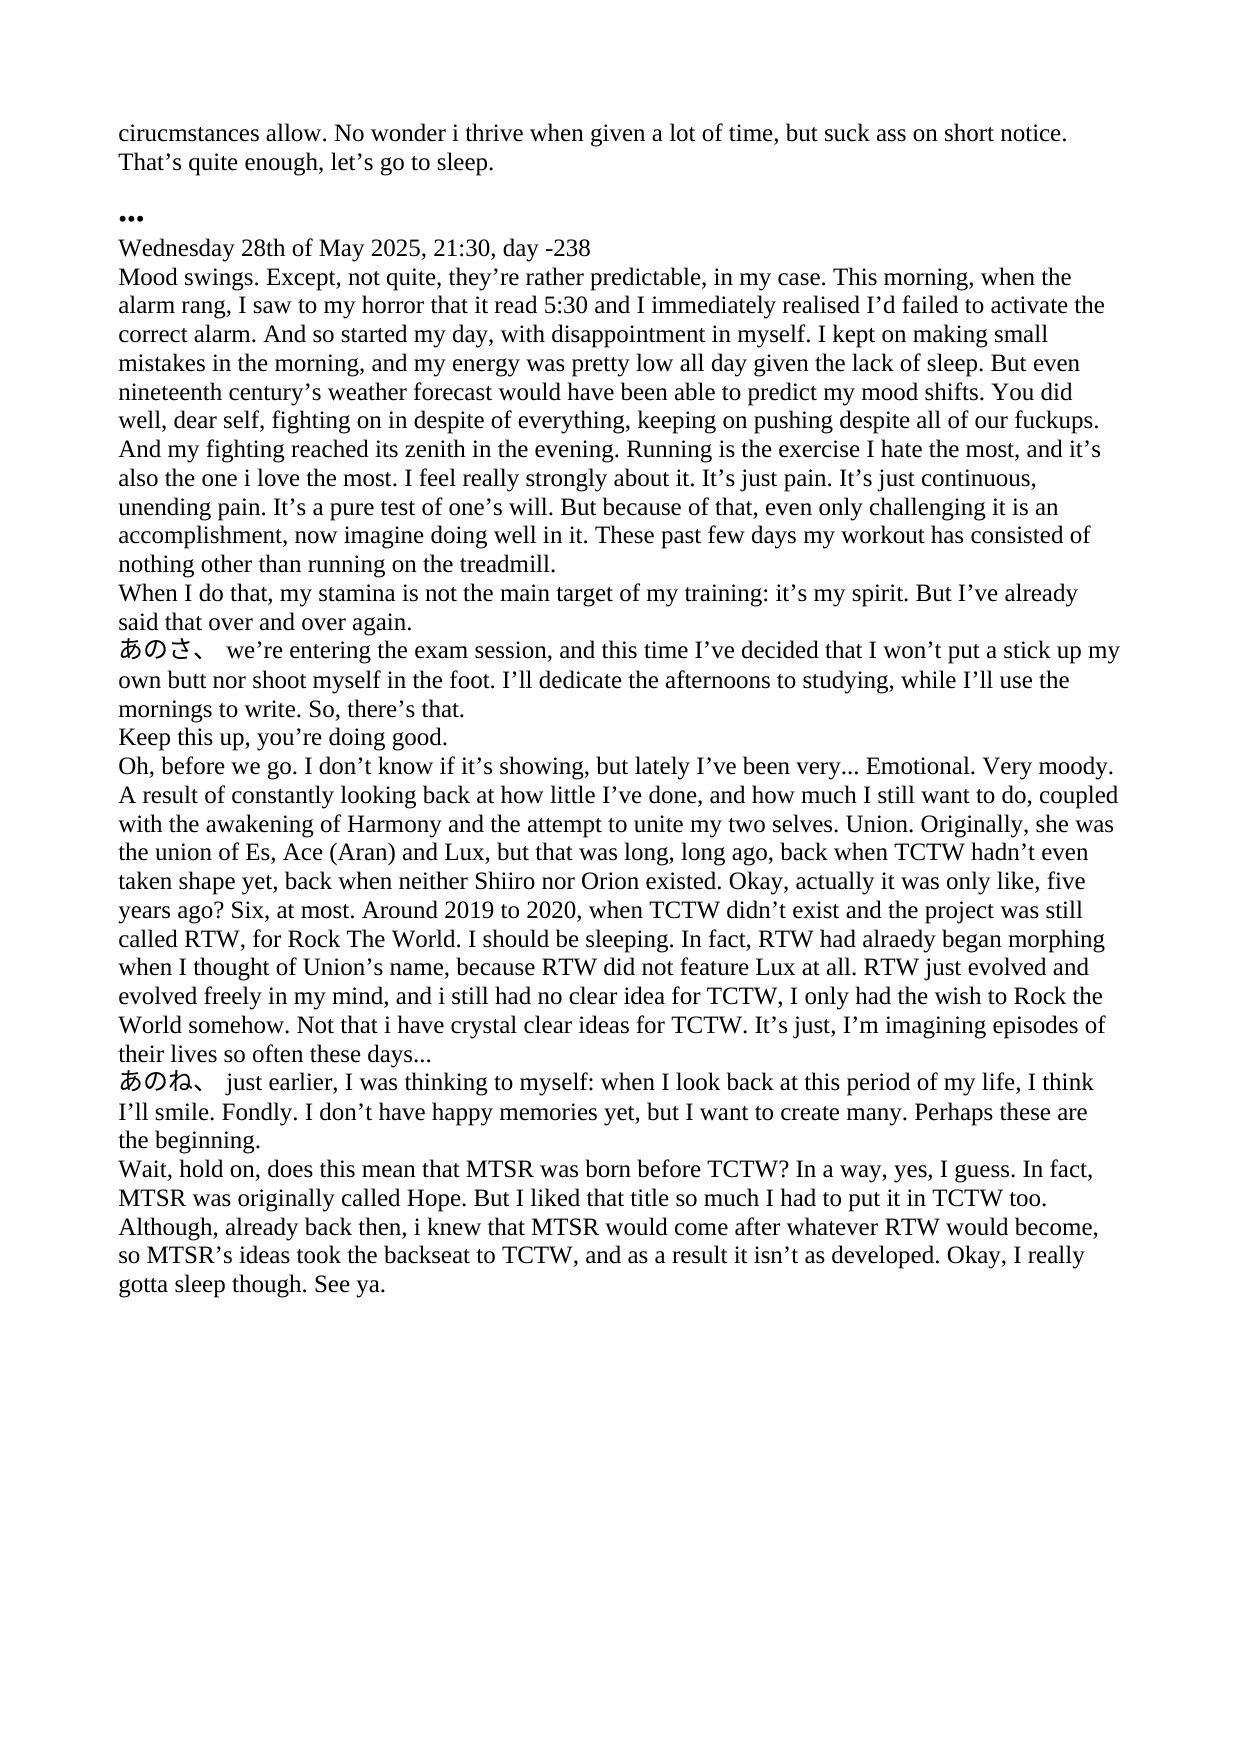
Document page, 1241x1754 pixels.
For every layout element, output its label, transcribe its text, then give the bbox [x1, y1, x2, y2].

text cirucmstances allow. No wonder i thrive when given a lot of time, but suck ass on short notice. That’s quite enough, let’s go to sleep. [118, 118, 1122, 176]
text Wait, hold on, does this mean that MTSR was born before TCTW? In a way, yes, I guess. In fact, MTSR was originally called Hope. But I liked that title so much I had to put it in TCTW too. Although, already back then, i knew that MTSR would come after whatever RTW would become, so MTSR’s ideas took the backseat to TCTW, and as a result it isn’t as developed. Okay, I really gotta sleep though. See ya. [118, 1154, 1122, 1298]
text Keep this up, you’re doing good. [118, 722, 1122, 751]
text あのさ、 we’re entering the exam session, and this time I’ve decided that I won’t put a stick up my own butt nor shoot myself in the foot. I’ll dedicate the afternoons to studying, while I’ll use the mornings to write. So, there’s that. [118, 636, 1122, 722]
text ••• [118, 204, 1122, 233]
text あのね、 just earlier, I was thinking to myself: when I look back at this period of my life, I think I’ll smile. Fondly. I don’t have happy memories yet, but I want to create many. Perhaps these are the beginning. [118, 1067, 1122, 1154]
text Mood swings. Except, not quite, they’re rather predictable, in my case. This morning, when the alarm rang, I saw to my horror that it read 5:30 and I immediately realised I’d failed to activate the correct alarm. And so started my day, with disappointment in myself. I kept on making small mistakes in the morning, and my energy was pretty low all day given the lack of sleep. But even nineteenth century’s weather forecast would have been able to predict my mood shifts. You did well, dear self, fighting on in despite of everything, keeping on pushing despite all of our fuckups. And my fighting reached its zenith in the evening. Running is the exercise I hate the most, and it’s also the one i love the most. I feel really strongly about it. It’s just pain. It’s just continuous, unending pain. It’s a pure test of one’s will. But because of that, even only challenging it is an accomplishment, now imagine doing well in it. These past few days my workout has consisted of nothing other than running on the treadmill. [118, 262, 1122, 578]
text Oh, before we go. I don’t know if it’s showing, but lately I’ve been very... Emotional. Very moody. A result of constantly looking back at how little I’ve done, and how much I still want to do, coupled with the awakening of Harmony and the attempt to unite my two selves. Union. Originally, she was the union of Es, Ace (Aran) and Lux, but that was long, long ago, back when TCTW hadn’t even taken shape yet, back when neither Shiiro nor Orion existed. Okay, actually it was only like, five years ago? Six, at most. Around 2019 to 2020, when TCTW didn’t exist and the project was still called RTW, for Rock The World. I should be sleeping. In fact, RTW had alraedy began morphing when I thought of Union’s name, because RTW did not feature Lux at all. RTW just evolved and evolved freely in my mind, and i still had no clear idea for TCTW, I only had the wish to Rock the World somehow. Not that i have crystal clear ideas for TCTW. It’s just, I’m imagining episodes of their lives so often these days... [118, 751, 1122, 1067]
text When I do that, my stamina is not the main target of my training: it’s my spirit. But I’ve already said that over and over again. [118, 578, 1122, 636]
text Wednesday 28th of May 2025, 21:30, day -238 [118, 233, 1122, 262]
